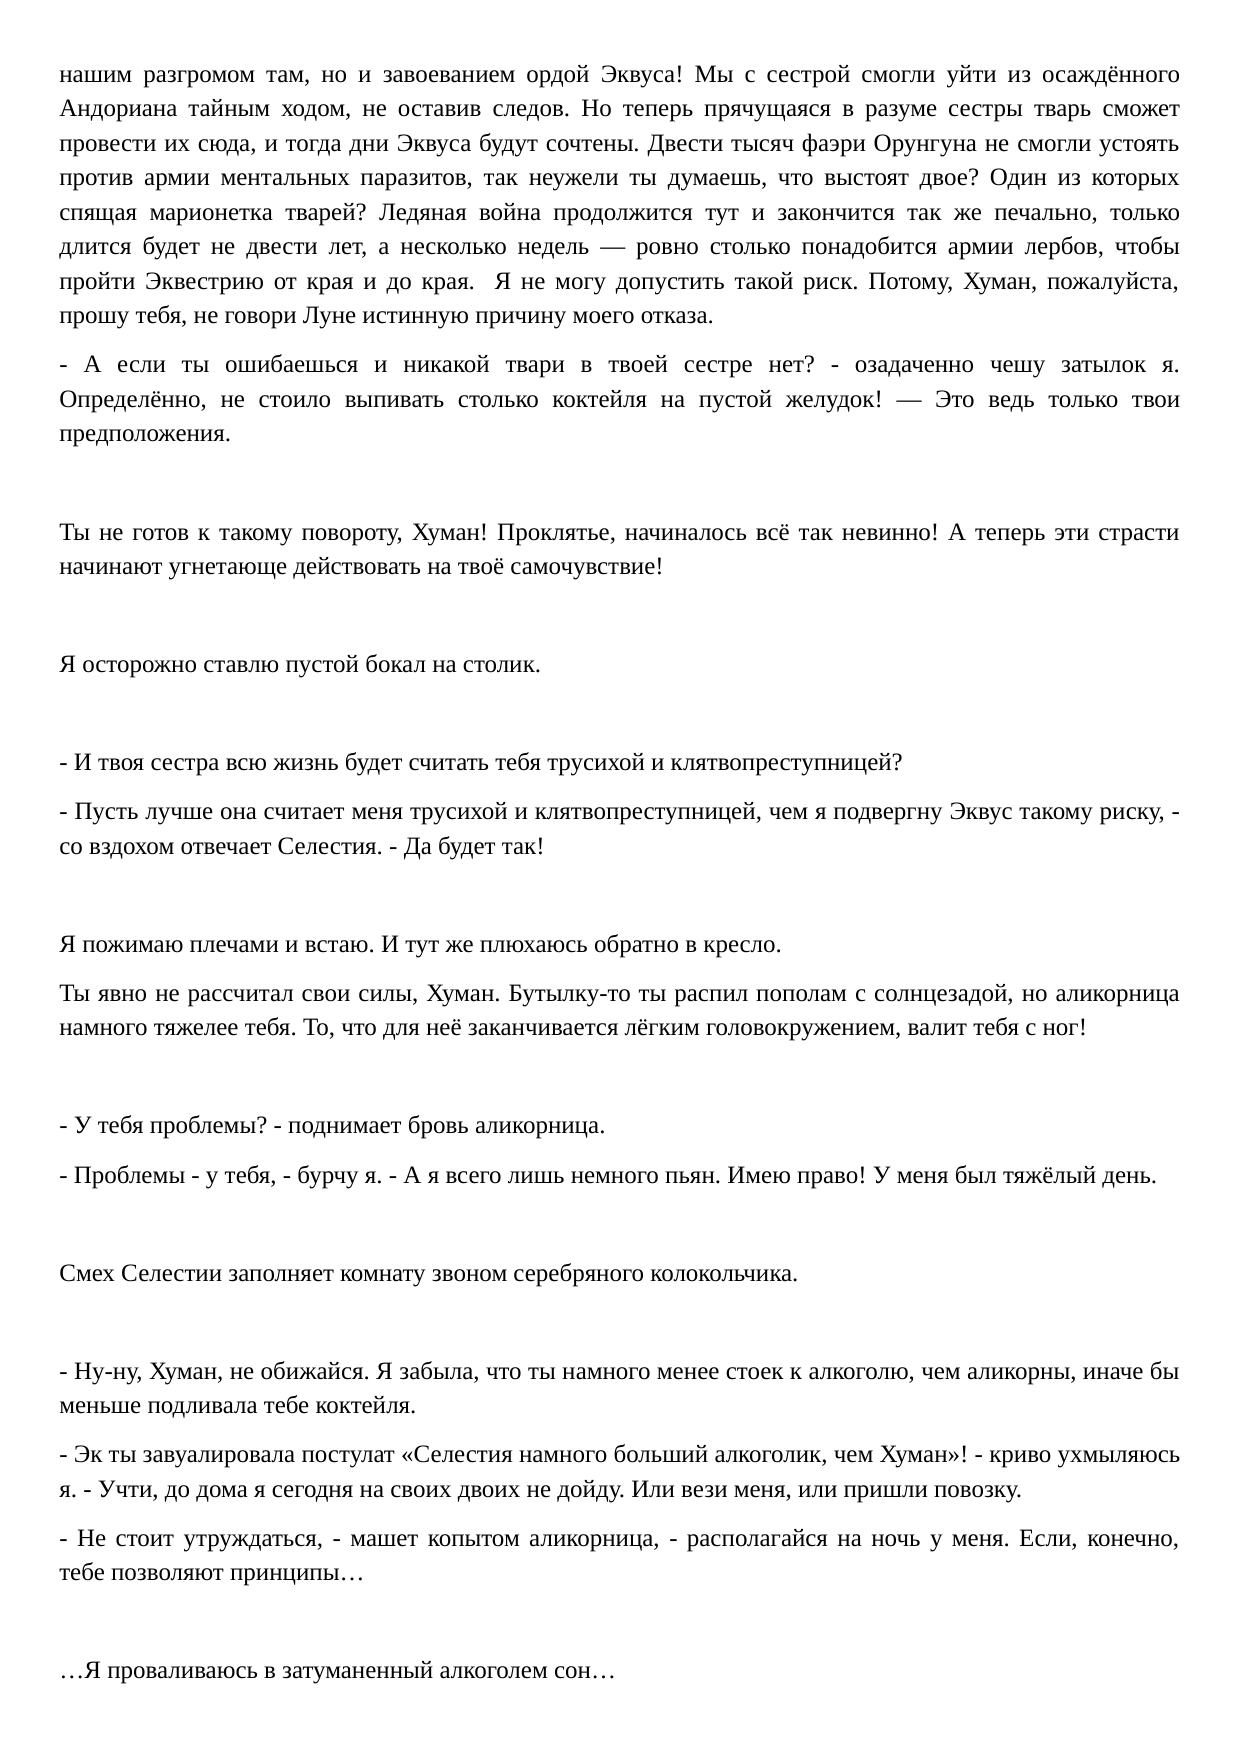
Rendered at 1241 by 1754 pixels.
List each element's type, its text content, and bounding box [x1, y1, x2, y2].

text - Проблемы - у тебя, - бурчу я. - А я всего лишь немного пьян. Имею право! У меня был тяжёлый день. [59, 1160, 1181, 1188]
text Ты явно не рассчитал свои силы, Хуман. Бутылку-то ты распил пополам с солнцезадой, но аликорница намного тяжелее тебя. То, что для неё заканчивается лёгким головокружением, валит тебя с ног! [59, 978, 1181, 1041]
text - Пусть лучше она считает меня трусихой и клятвопреступницей, чем я подвергну Эквус такому риску, - со вздохом отвечает Селестия. - Да будет так! [59, 796, 1181, 859]
text - Ну-ну, Хуман, не обижайся. Я забыла, что ты намного менее стоек к алкоголю, чем аликорны, иначе бы меньше подливала тебе коктейля. [59, 1356, 1181, 1419]
text …Я проваливаюсь в затуманенный алкоголем сон… [59, 1656, 1181, 1684]
text - А если ты ошибаешься и никакой твари в твоей сестре нет? - озадаченно чешу затылок я. Определённо, не стоило выпивать столько коктейля на пустой желудок! — Это ведь только твои предположения. [59, 349, 1181, 447]
text Я пожимаю плечами и встаю. И тут же плюхаюсь обратно в кресло. [59, 929, 1181, 958]
text - И твоя сестра всю жизнь будет считать тебя трусихой и клятвопреступницей? [59, 747, 1181, 776]
text - Не стоит утруждаться, - машет копытом аликорница, - располагайся на ночь у меня. Если, конечно, тебе позволяют принципы… [59, 1523, 1181, 1586]
text - Эк ты завуалировала постулат «Селестия намного больший алкоголик, чем Хуман»! - криво ухмыляюсь я. - Учти, до дома я сегодня на своих двоих не дойду. Или вези меня, или пришли повозку. [59, 1439, 1181, 1503]
text - У тебя проблемы? - поднимает бровь аликорница. [59, 1111, 1181, 1139]
text Я осторожно ставлю пустой бокал на столик. [59, 649, 1181, 678]
text нашим разгромом там, но и завоеванием ордой Эквуса! Мы с сестрой смогли уйти из осаждённого Андориана тайным ходом, не оставив следов. Но теперь прячущаяся в разуме сестры тварь сможет провести их сюда, и тогда дни Эквуса будут сочтены. Двести тысяч фаэри Орунгуна не смогли устоять против армии ментальных паразитов, так неужели ты думаешь, что выстоят двое? Один из которых спящая марионетка тварей? Ледяная война продолжится тут и закончится так же печально, только длится будет не двести лет, а несколько недель — ровно столько понадобится армии лербов, чтобы пройти Эквестрию от края и до края. Я не могу допустить такой риск. Потому, Хуман, пожалуйста, прошу тебя, не говори Луне истинную причину моего отказа. [59, 59, 1181, 329]
text Ты не готов к такому повороту, Хуман! Проклятье, начиналось всё так невинно! А теперь эти страсти начинают угнетающе действовать на твоё самочувствие! [59, 517, 1181, 580]
text Смех Селестии заполняет комнату звоном серебряного колокольчика. [59, 1258, 1181, 1287]
